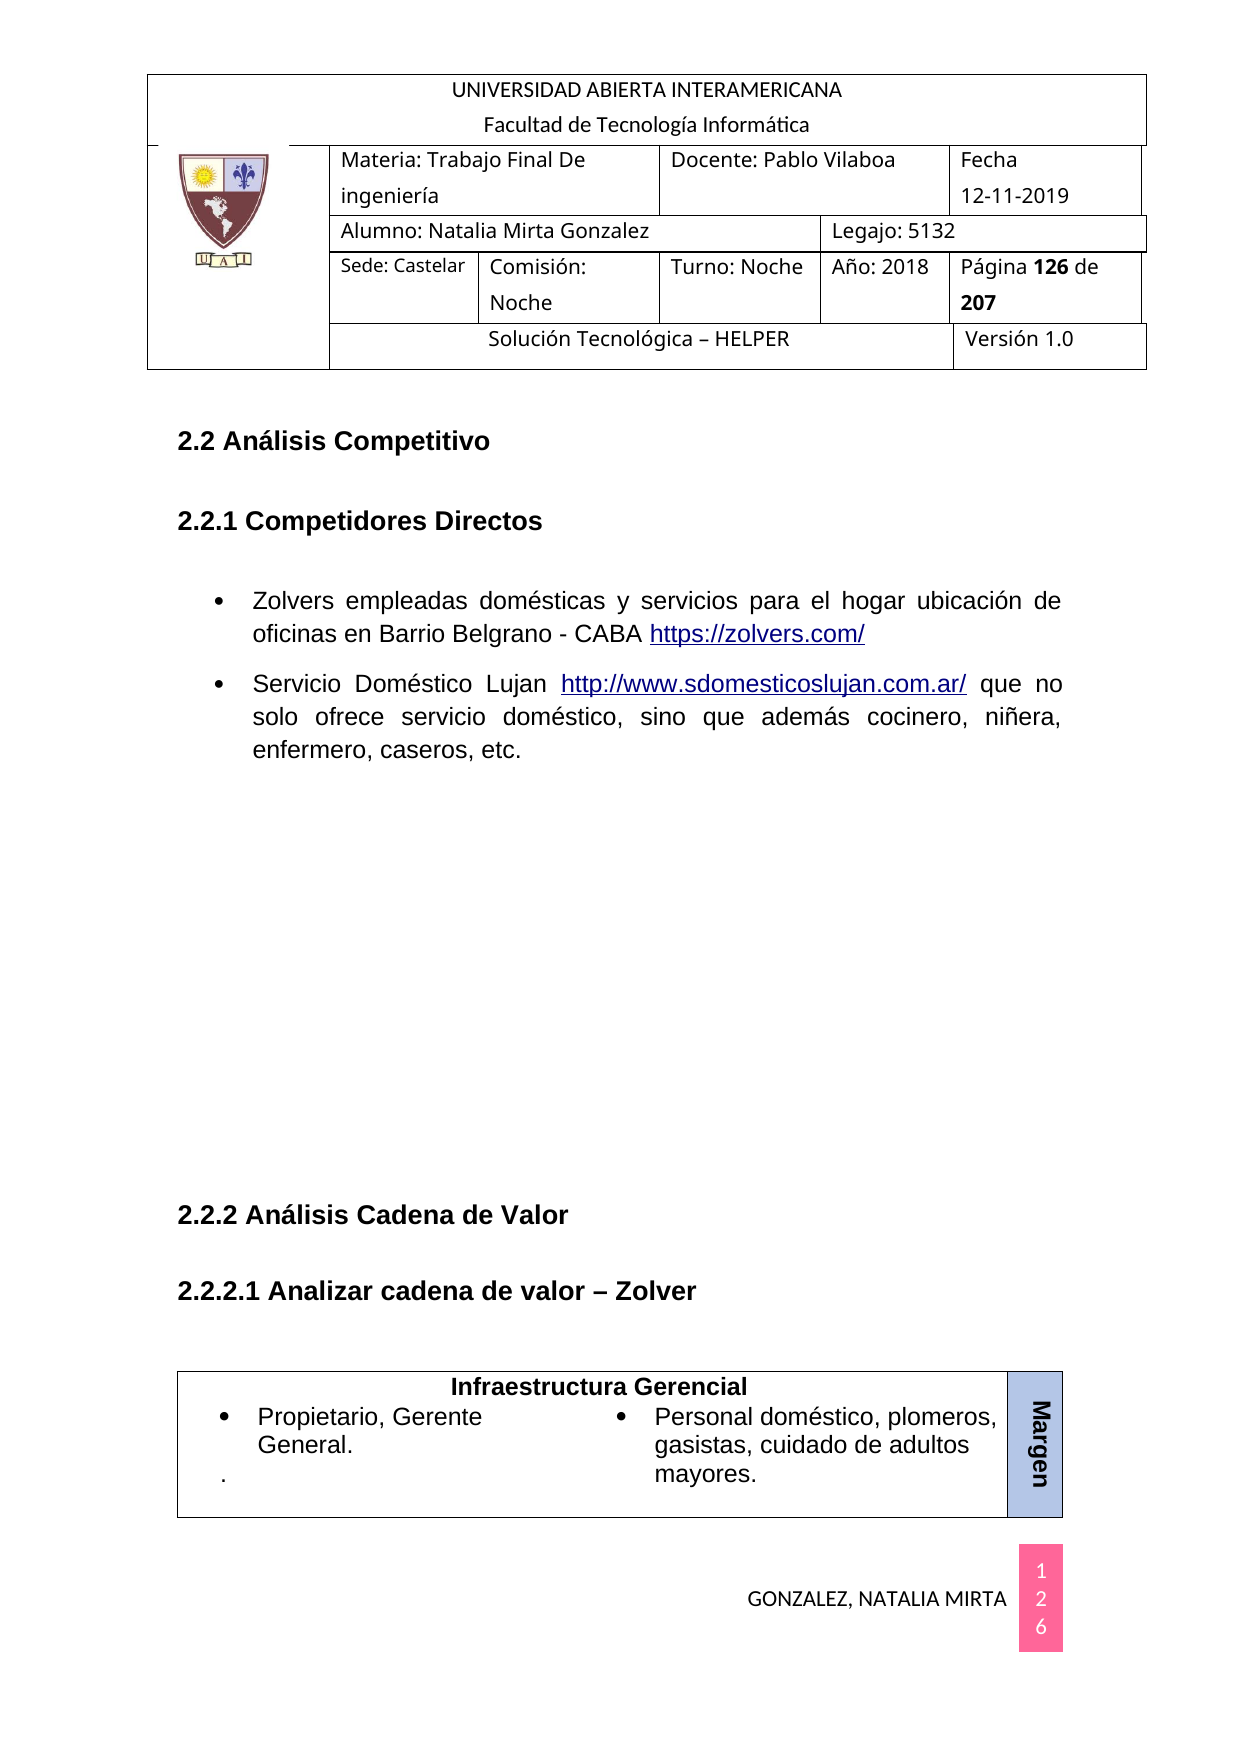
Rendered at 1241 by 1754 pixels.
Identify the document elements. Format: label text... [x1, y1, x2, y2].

table_cell Personal doméstico, plomeros, gasistas, cuidado de adultos mayores. [574, 1401, 1007, 1517]
subtitle 2.2.2 Análisis Cadena de Valor [177, 1199, 1063, 1230]
subtitle 2.2.1 Competidores Directos [177, 505, 1063, 536]
table_header Infraestructura Gerencial [178, 1372, 1007, 1401]
text 2.2.2.1 Analizar cadena de valor – Zolver [177, 1275, 1063, 1306]
table_cell Propietario, Gerente General. . [178, 1401, 574, 1517]
list Zolvers empleadas domésticas y servicios para el hogar ubicación de oficinas en Barrio Belgrano - CABA https://zolvers.com/ [215, 586, 1063, 648]
list Servicio Doméstico Lujan http://www.sdomesticoslujan.com.ar/ que no solo ofrece servicio doméstico, sino que además cocinero, niñera, enfermero, caseros, etc. [215, 669, 1063, 763]
table_header Margen [1008, 1372, 1062, 1517]
subtitle 2.2 Análisis Competitivo [177, 425, 1063, 456]
